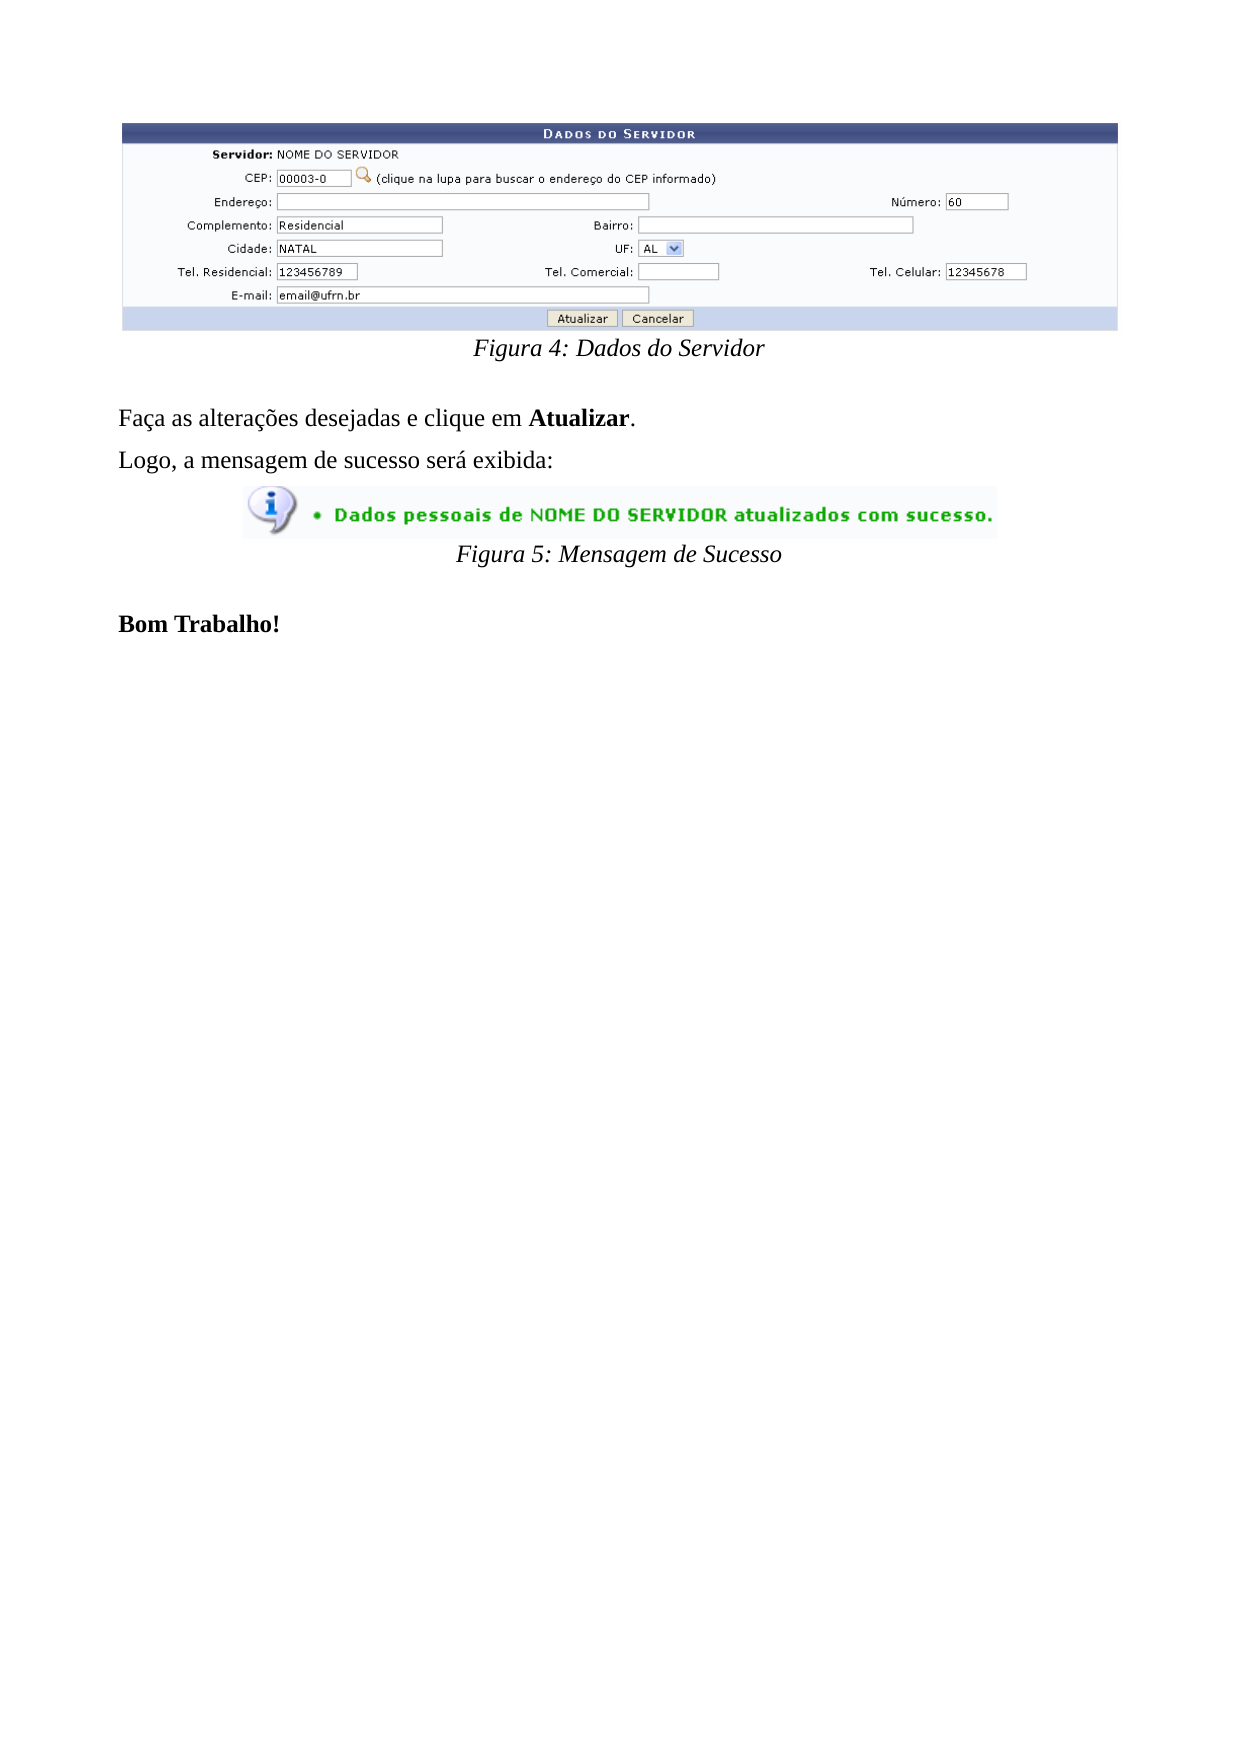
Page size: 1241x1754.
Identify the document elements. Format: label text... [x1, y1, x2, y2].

picture [118, 118, 1123, 334]
text Faça as alterações desejadas e clique em Atualizar. [118, 403, 1122, 432]
text Bom Trabalho! [118, 609, 1122, 638]
text Figura 4: Dados do Servidor [118, 334, 1122, 362]
text Figura 5: Mensagem de Sucesso [243, 539, 997, 568]
text Logo, a mensagem de sucesso será exibida: [118, 445, 1122, 473]
picture [242, 486, 998, 539]
